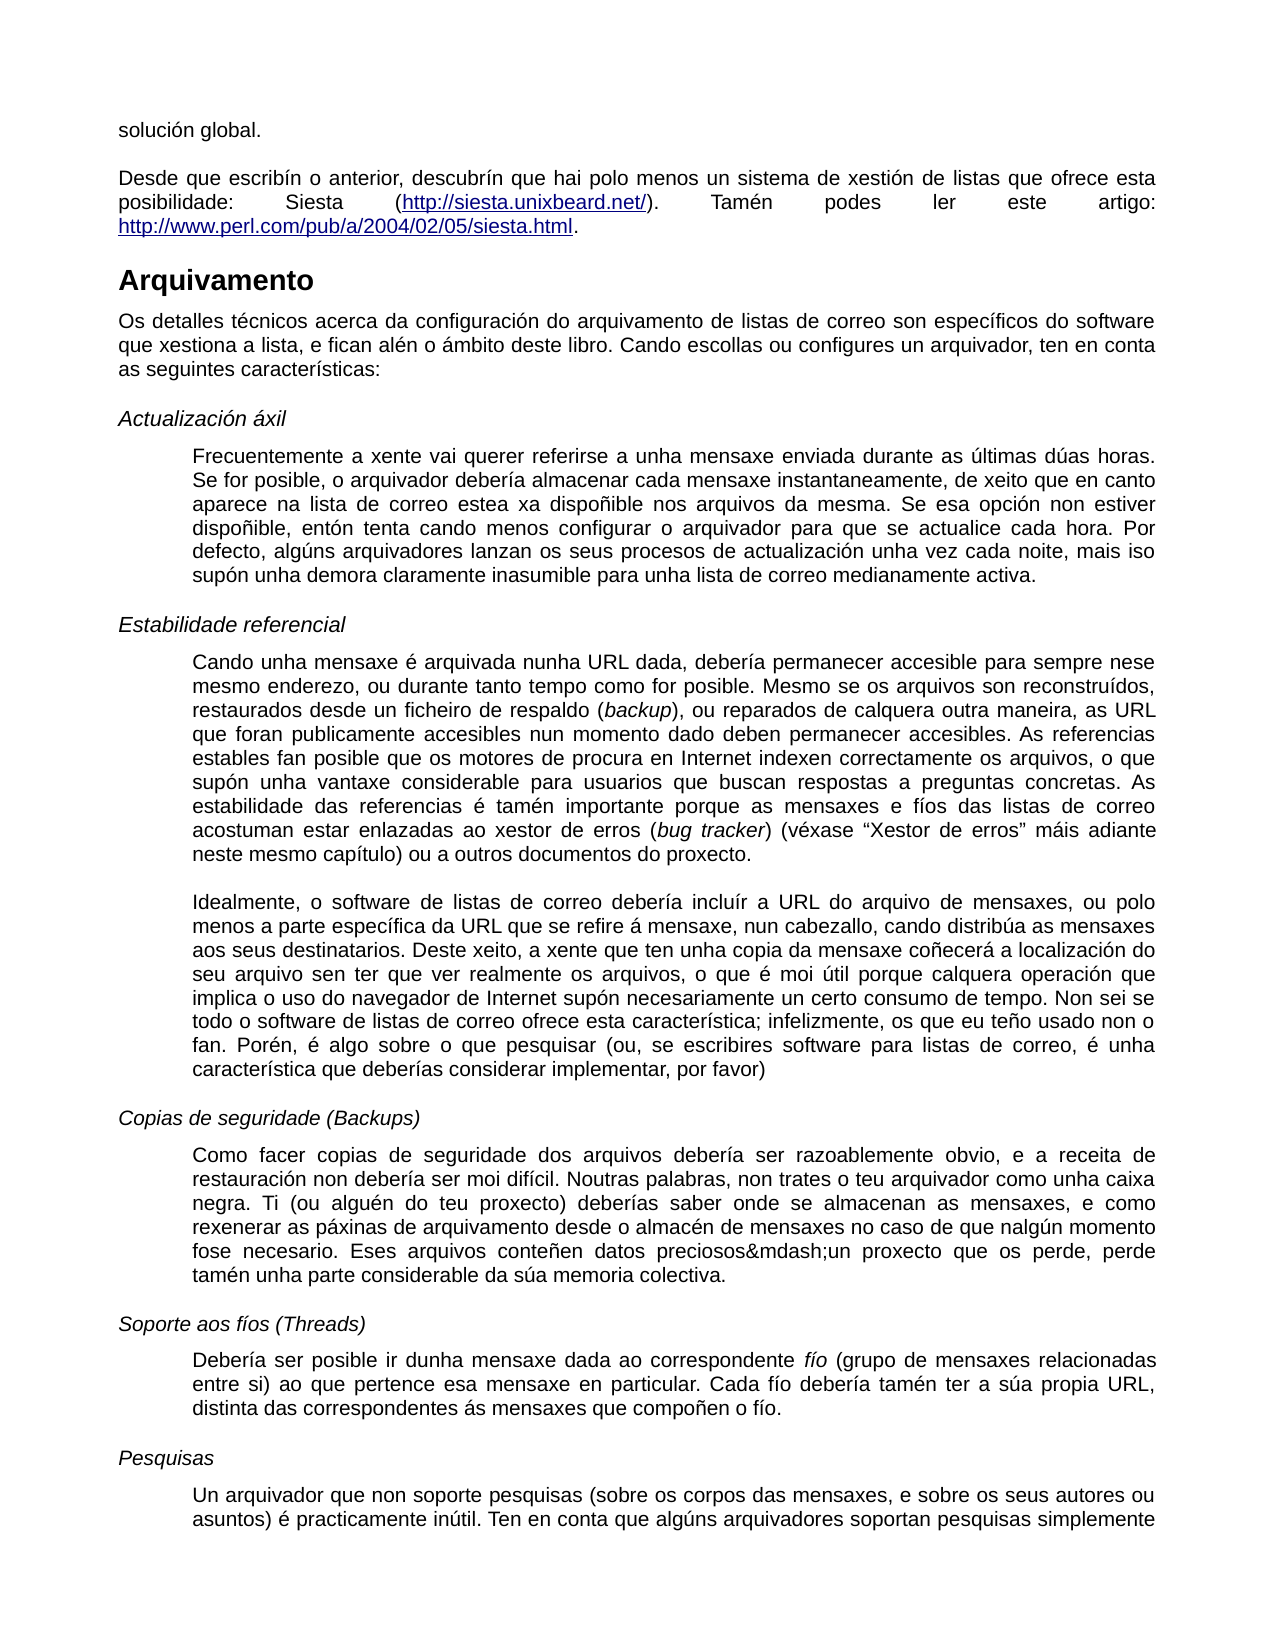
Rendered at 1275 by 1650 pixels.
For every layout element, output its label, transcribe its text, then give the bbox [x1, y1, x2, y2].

subtitle Actualización áxil [118, 406, 1157, 431]
text Idealmente, o software de listas de correo debería incluír a URL do arquivo de mensaxes, ou polo menos a parte específica da URL que se refire á mensaxe, nun cabezallo, cando distribúa as mensaxes aos seus destinatarios. Deste xeito, a xente que ten unha copia da mensaxe coñecerá a localización do seu arquivo sen ter que ver realmente os arquivos, o que é moi útil porque calquera operación que implica o uso do navegador de Internet supón necesariamente un certo consumo de tempo. Non sei se todo o software de listas de correo ofrece esta característica; infelizmente, os que eu teño usado non o fan. Porén, é algo sobre o que pesquisar (ou, se escribires software para listas de correo, é unha característica que deberías considerar implementar, por favor) [192, 889, 1157, 1081]
subtitle Arquivamento [118, 263, 1157, 296]
text Como facer copias de seguridade dos arquivos debería ser razoablemente obvio, e a receita de restauración non debería ser moi difícil. Noutras palabras, non trates o teu arquivador como unha caixa negra. Ti (ou alguén do teu proxecto) deberías saber onde se almacenan as mensaxes, e como rexenerar as páxinas de arquivamento desde o almacén de mensaxes no caso de que nalgún momento fose necesario. Eses arquivos conteñen datos preciosos&mdash;un proxecto que os perde, perde tamén unha parte considerable da súa memoria colectiva. [192, 1143, 1157, 1286]
subtitle Soporte aos fíos (Threads) [118, 1311, 1157, 1335]
text Frecuentemente a xente vai querer referirse a unha mensaxe enviada durante as últimas dúas horas. Se for posible, o arquivador debería almacenar cada mensaxe instantaneamente, de xeito que en canto aparece na lista de correo estea xa dispoñible nos arquivos da mesma. Se esa opción non estiver dispoñible, entón tenta cando menos configurar o arquivador para que se actualice cada hora. Por defecto, algúns arquivadores lanzan os seus procesos de actualización unha vez cada noite, mais iso supón unha demora claramente inasumible para unha lista de correo medianamente activa. [192, 443, 1157, 587]
subtitle Copias de seguridade (Backups) [118, 1106, 1157, 1130]
text Debería ser posible ir dunha mensaxe dada ao correspondente fío (grupo de mensaxes relacionadas entre si) ao que pertence esa mensaxe en particular. Cada fío debería tamén ter a súa propia URL, distinta das correspondentes ás mensaxes que compoñen o fío. [192, 1348, 1157, 1420]
text Os detalles técnicos acerca da configuración do arquivamento de listas de correo son específicos do software que xestiona a lista, e fican alén o ámbito deste libro. Cando escollas ou configures un arquivador, ten en conta as seguintes características: [118, 309, 1157, 381]
text solución global. [118, 118, 1157, 142]
text Cando unha mensaxe é arquivada nunha URL dada, debería permanecer accesible para sempre nese mesmo enderezo, ou durante tanto tempo como for posible. Mesmo se os arquivos son reconstruídos, restaurados desde un ficheiro de respaldo (backup), ou reparados de calquera outra maneira, as URL que foran publicamente accesibles nun momento dado deben permanecer accesibles. As referencias estables fan posible que os motores de procura en Internet indexen correctamente os arquivos, o que supón unha vantaxe considerable para usuarios que buscan respostas a preguntas concretas. As estabilidade das referencias é tamén importante porque as mensaxes e fíos das listas de correo acostuman estar enlazadas ao xestor de erros (bug tracker) (véxase “Xestor de erros” máis adiante neste mesmo capítulo) ou a outros documentos do proxecto. [192, 650, 1157, 866]
text Un arquivador que non soporte pesquisas (sobre os corpos das mensaxes, e sobre os seus autores ou asuntos) é practicamente inútil. Ten en conta que algúns arquivadores soportan pesquisas simplemente [192, 1482, 1157, 1530]
subtitle Pesquisas [118, 1445, 1157, 1470]
text Desde que escribín o anterior, descubrín que hai polo menos un sistema de xestión de listas que ofrece esta posibilidade: Siesta (http://siesta.unixbeard.net/). Tamén podes ler este artigo: http://www.perl.com/pub/a/2004/02/05/siesta.html. [118, 166, 1157, 238]
subtitle Estabilidade referencial [118, 612, 1157, 637]
